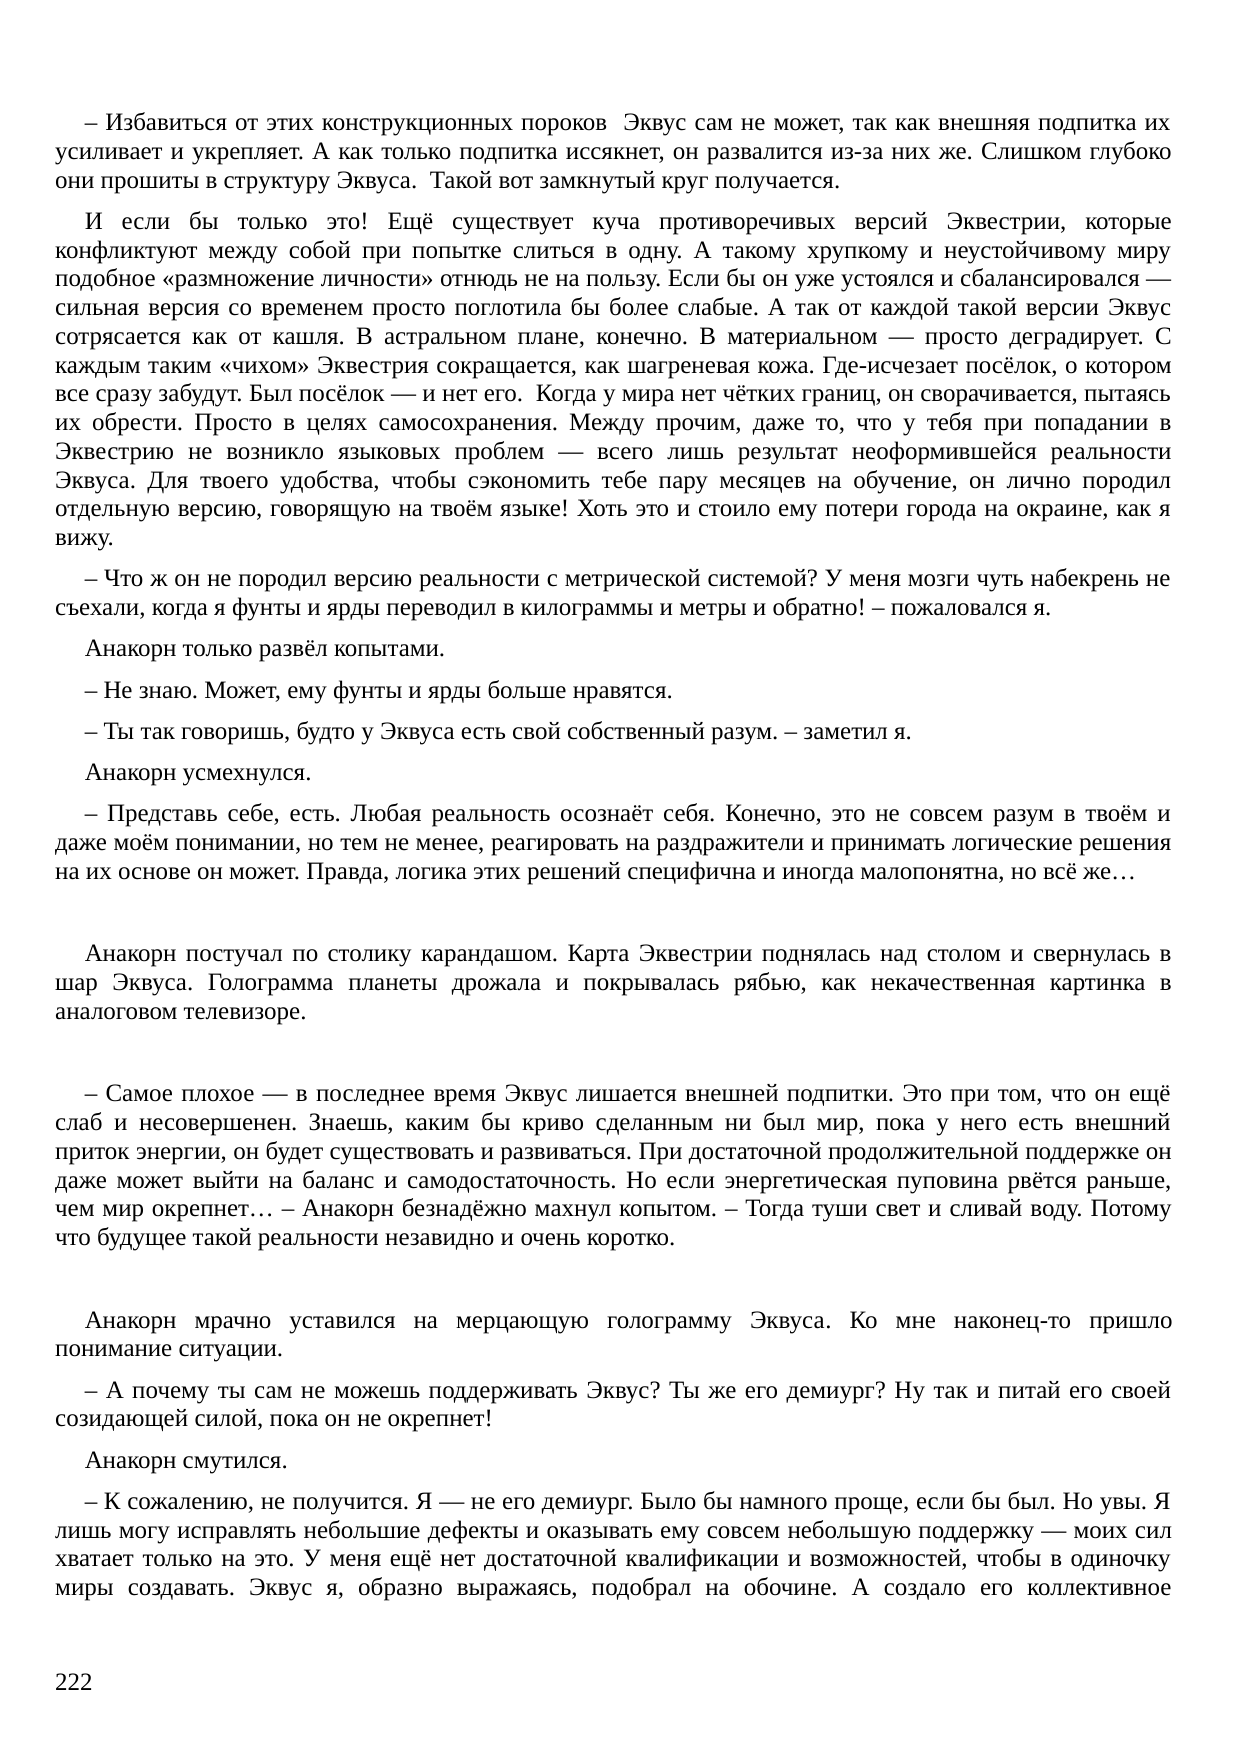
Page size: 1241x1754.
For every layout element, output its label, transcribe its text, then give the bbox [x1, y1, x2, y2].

text Анакорн усмехнулся. [55, 757, 1173, 786]
text Анакорн смутился. [55, 1445, 1173, 1473]
text – Ты так говоришь, будто у Эквуса есть свой собственный разум. – заметил я. [55, 716, 1173, 745]
text И если бы только это! Ещё существует куча противоречивых версий Эквестрии, которые конфликтуют между собой при попытке слиться в одну. А такому хрупкому и неустойчивому миру подобное «размножение личности» отнюдь не на пользу. Если бы он уже устоялся и сбалансировался — сильная версия со временем просто поглотила бы более слабые. А так от каждой такой версии Эквус сотрясается как от кашля. В астральном плане, конечно. В материальном — просто деградирует. С каждым таким «чихом» Эквестрия сокращается, как шагреневая кожа. Где-исчезает посёлок, о котором все сразу забудут. Был посёлок — и нет его. Когда у мира нет чётких границ, он сворачивается, пытаясь их обрести. Просто в целях самосохранения. Между прочим, даже то, что у тебя при попадании в Эквестрию не возникло языковых проблем — всего лишь результат неоформившейся реальности Эквуса. Для твоего удобства, чтобы сэкономить тебе пару месяцев на обучение, он лично породил отдельную версию, говорящую на твоём языке! Хоть это и стоило ему потери города на окраине, как я вижу. [55, 206, 1173, 551]
text – Что ж он не породил версию реальности с метрической системой? У меня мозги чуть набекрень не съехали, когда я фунты и ярды переводил в килограммы и метры и обратно! – пожаловался я. [55, 563, 1173, 621]
text – Избавиться от этих конструкционных пороков Эквус сам не может, так как внешняя подпитка их усиливает и укрепляет. А как только подпитка иссякнет, он развалится из-за них же. Слишком глубоко они прошиты в структуру Эквуса. Такой вот замкнутый круг получается. [55, 107, 1173, 193]
text – Самое плохое — в последнее время Эквус лишается внешней подпитки. Это при том, что он ещё слаб и несовершенен. Знаешь, каким бы криво сделанным ни был мир, пока у него есть внешний приток энергии, он будет существовать и развиваться. При достаточной продолжительной поддержке он даже может выйти на баланс и самодостаточность. Но если энергетическая пуповина рвётся раньше, чем мир окрепнет… – Анакорн безнадёжно махнул копытом. – Тогда туши свет и сливай воду. Потому что будущее такой реальности незавидно и очень коротко. [55, 1078, 1173, 1251]
text Анакорн постучал по столику карандашом. Карта Эквестрии поднялась над столом и свернулась в шар Эквуса. Голограмма планеты дрожала и покрывалась рябью, как некачественная картинка в аналоговом телевизоре. [55, 938, 1173, 1025]
text Анакорн мрачно уставился на мерцающую голограмму Эквуса. Ко мне наконец-то пришло понимание ситуации. [55, 1305, 1173, 1362]
text – А почему ты сам не можешь поддерживать Эквус? Ты же его демиург? Ну так и питай его своей созидающей силой, пока он не окрепнет! [55, 1375, 1173, 1432]
text – Представь себе, есть. Любая реальность осознаёт себя. Конечно, это не совсем разум в твоём и даже моём понимании, но тем не менее, реагировать на раздражители и принимать логические решения на их основе он может. Правда, логика этих решений специфична и иногда малопонятна, но всё же… [55, 798, 1173, 885]
text – Не знаю. Может, ему фунты и ярды больше нравятся. [55, 675, 1173, 703]
text Анакорн только развёл копытами. [55, 633, 1173, 662]
text – К сожалению, не получится. Я — не его демиург. Было бы намного проще, если бы был. Но увы. Я лишь могу исправлять небольшие дефекты и оказывать ему совсем небольшую поддержку — моих сил хватает только на это. У меня ещё нет достаточной квалификации и возможностей, чтобы в одиночку миры создавать. Эквус я, образно выражаясь, подобрал на обочине. А создало его коллективное [55, 1486, 1173, 1601]
